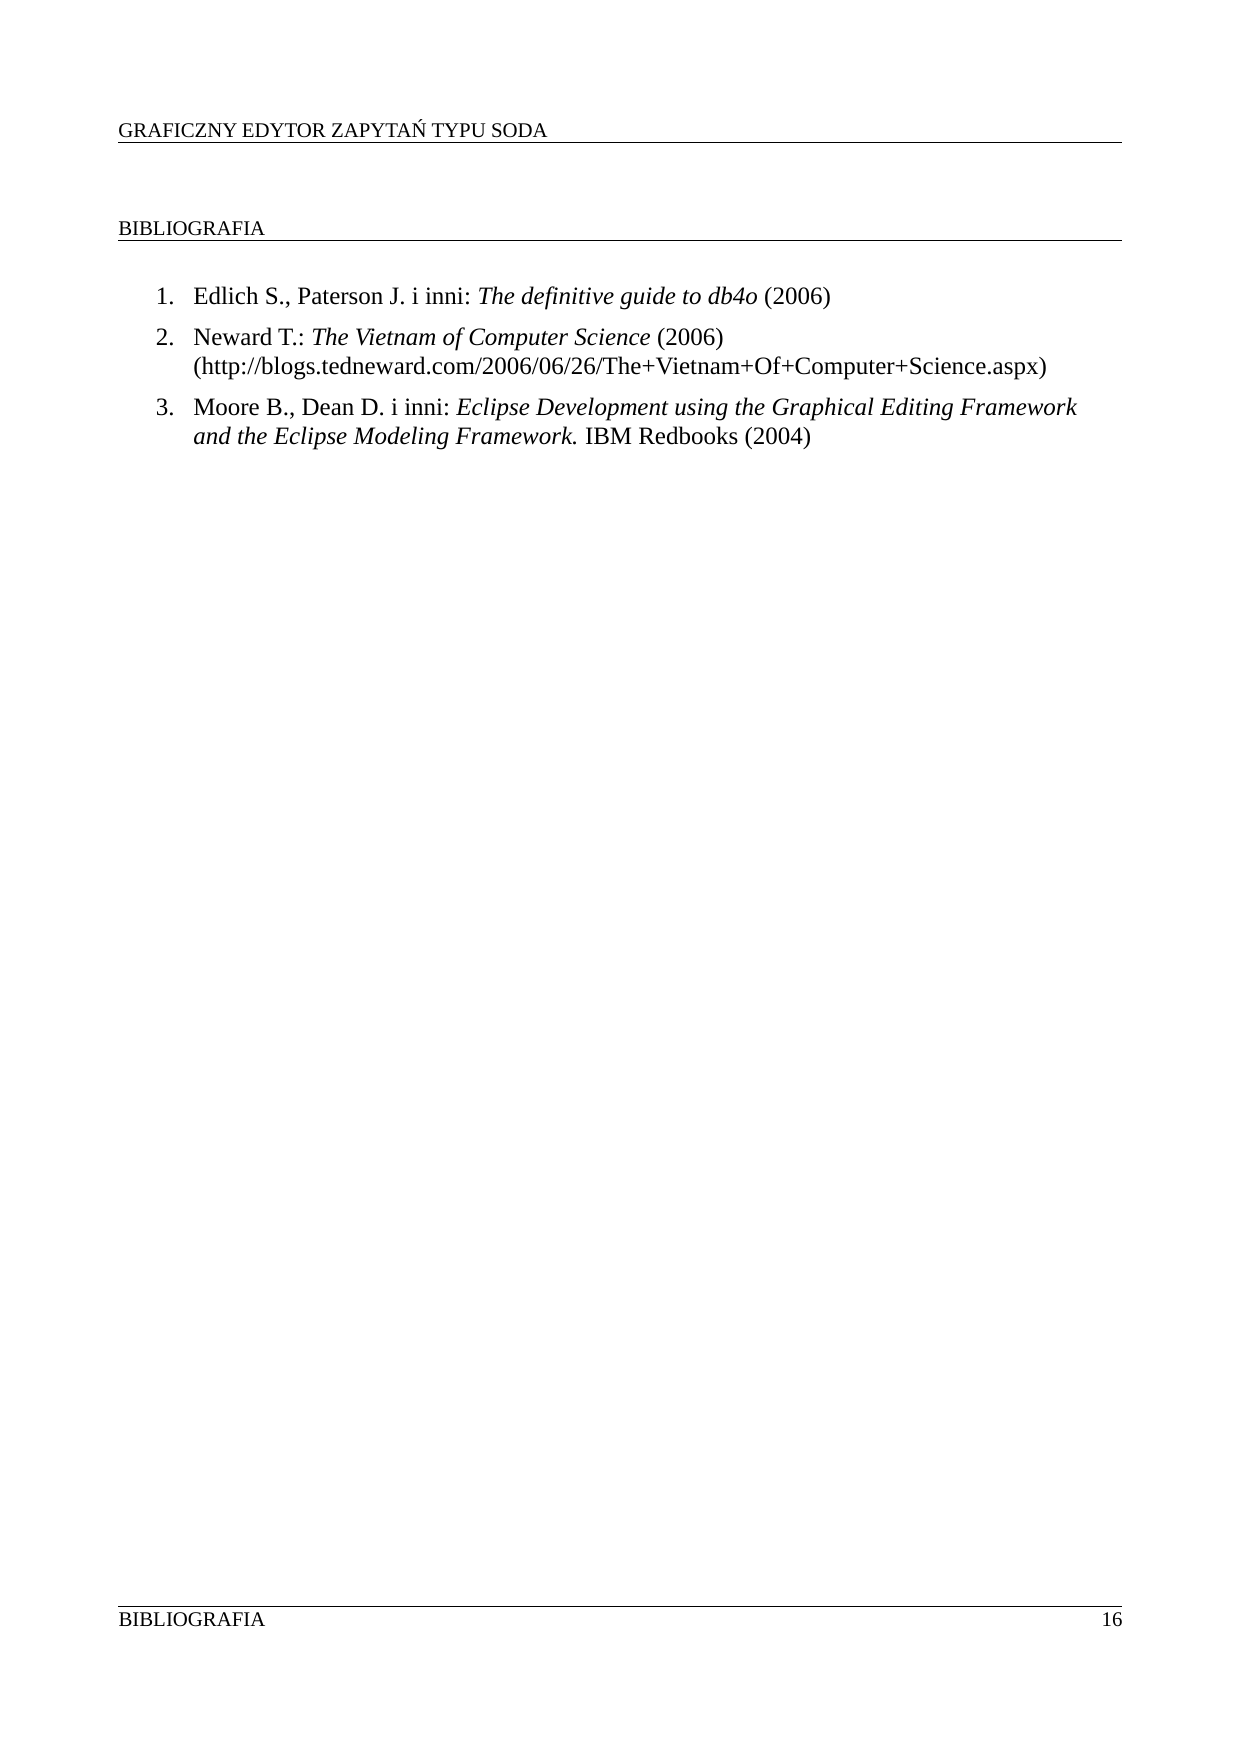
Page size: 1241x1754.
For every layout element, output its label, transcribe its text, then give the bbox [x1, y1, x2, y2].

list Moore B., Dean D. i inni: Eclipse Development using the Graphical Editing Framework and the Eclipse Modeling Framework. IBM Redbooks (2004) [156, 392, 1122, 450]
list Neward T.: The Vietnam of Computer Science (2006) (http://blogs.tedneward.com/2006/06/26/The+Vietnam+Of+Computer+Science.aspx) [156, 322, 1122, 380]
subtitle BIBLIOGRAFIA [118, 216, 1122, 240]
list Edlich S., Paterson J. i inni: The definitive guide to db4o (2006) [156, 281, 1122, 310]
